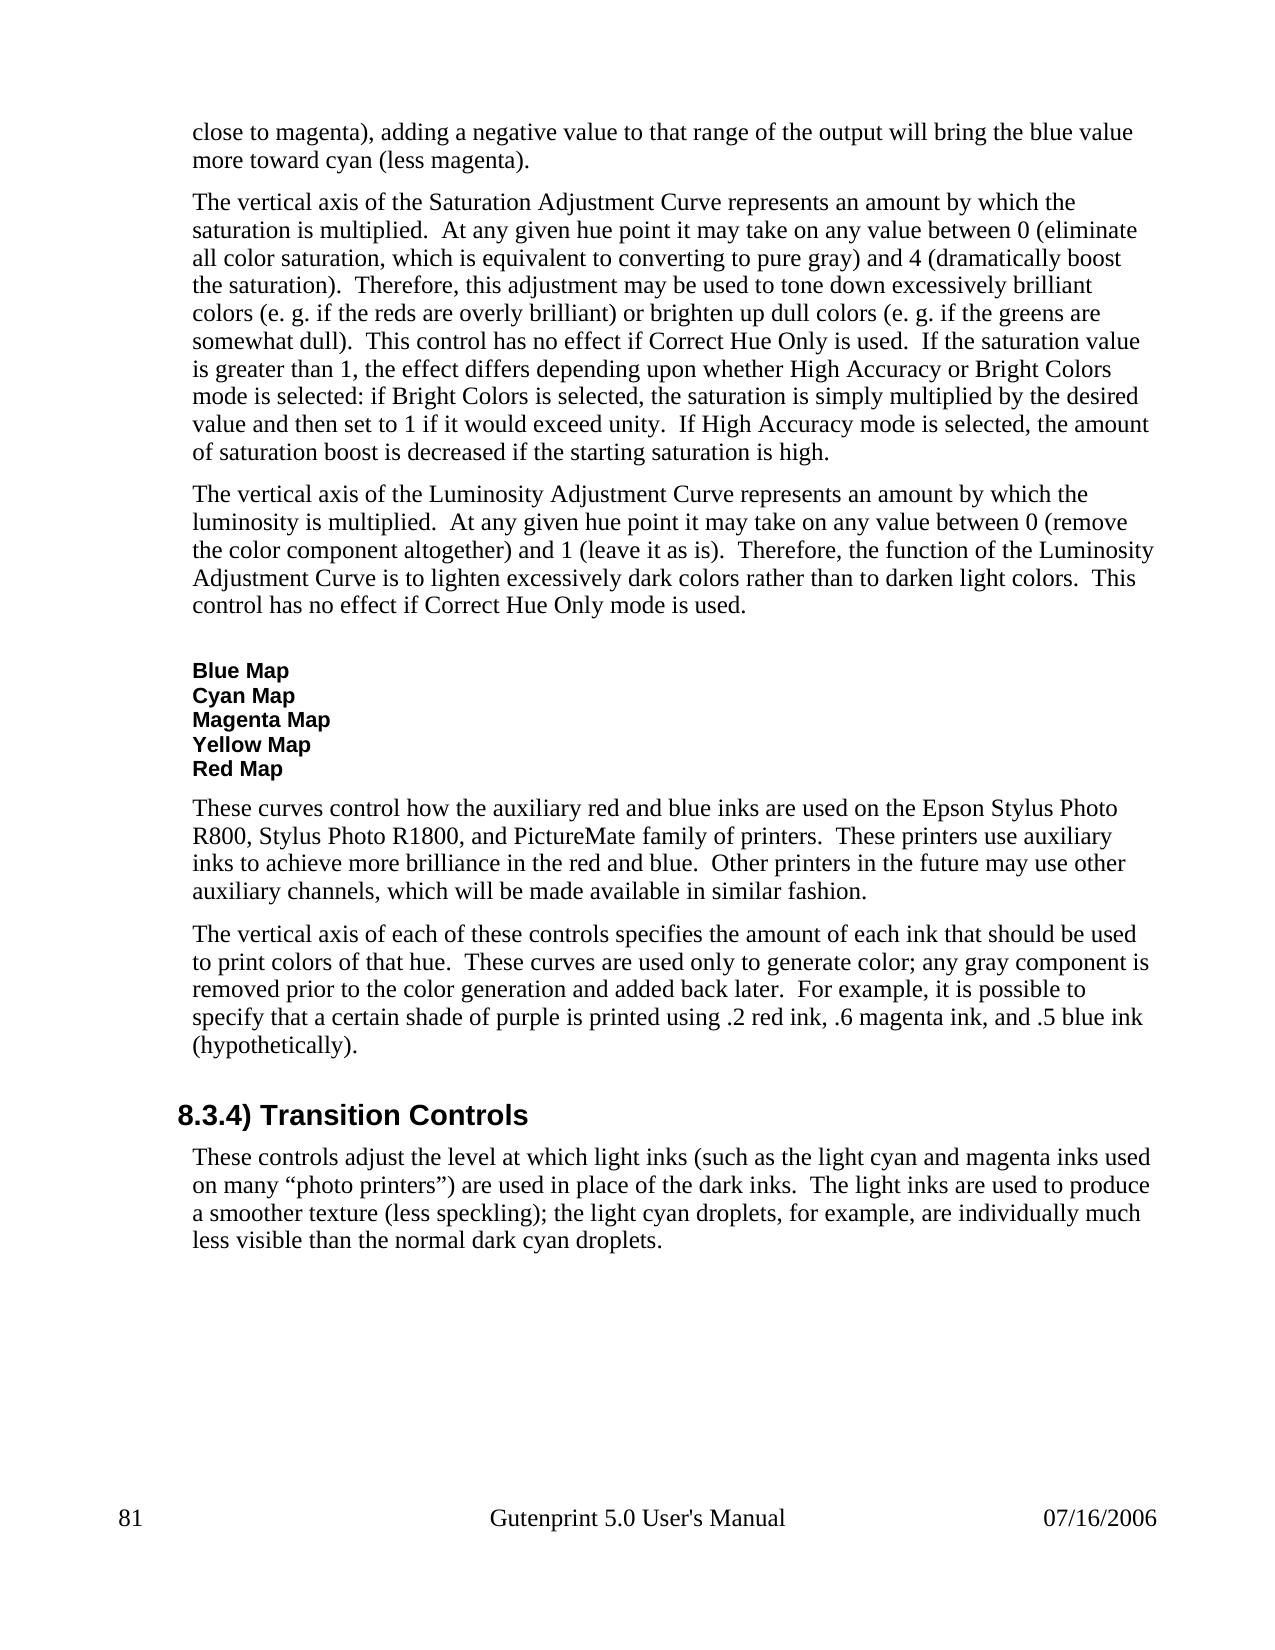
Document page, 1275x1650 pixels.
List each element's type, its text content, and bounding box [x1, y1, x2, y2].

text The vertical axis of the Saturation Adjustment Curve represents an amount by which the saturation is multiplied. At any given hue point it may take on any value between 0 (eliminate all color saturation, which is equivalent to converting to pure gray) and 4 (dramatically boost the saturation). Therefore, this adjustment may be used to tone down excessively brilliant colors (e. g. if the reds are overly brilliant) or brighten up dull colors (e. g. if the greens are somewhat dull). This control has no effect if Correct Hue Only is used. If the saturation value is greater than 1, the effect differs depending upon whether High Accuracy or Bright Colors mode is selected: if Bright Colors is selected, the saturation is simply multiplied by the desired value and then set to 1 if it would exceed unity. If High Accuracy mode is selected, the amount of saturation boost is decreased if the starting saturation is high. [192, 188, 1157, 466]
text These controls adjust the level at which light inks (such as the light cyan and magenta inks used on many “photo printers”) are used in place of the dark inks. The light inks are used to produce a smoother texture (less speckling); the light cyan droplets, for example, are individually much less visible than the normal dark cyan droplets. [192, 1143, 1157, 1254]
text These curves control how the auxiliary red and blue inks are used on the Epson Stylus Photo R800, Stylus Photo R1800, and PictureMate family of printers. These printers use auxiliary inks to achieve more brilliance in the red and blue. Other printers in the future may use other auxiliary channels, which will be made available in similar fashion. [192, 794, 1157, 905]
text The vertical axis of the Luminosity Adjustment Curve represents an amount by which the luminosity is multiplied. At any given hue point it may take on any value between 0 (remove the color component altogether) and 1 (leave it as is). Therefore, the function of the Luminosity Adjustment Curve is to lighten excessively dark colors rather than to darken light colors. This control has no effect if Correct Hue Only mode is used. [192, 481, 1157, 619]
subtitle Transition Controls [177, 1098, 1157, 1131]
text The vertical axis of each of these controls specifies the amount of each ink that should be used to print colors of that hue. These curves are used only to generate color; any gray component is removed prior to the color generation and added back later. For example, it is possible to specify that a certain shade of purple is printed using .2 red ink, .6 magenta ink, and .5 blue ink (hypothetically). [192, 920, 1157, 1058]
subtitle Blue Map Cyan Map Magenta Map Yellow Map Red Map [192, 659, 1157, 782]
text close to magenta), adding a negative value to that range of the output will bring the blue value more toward cyan (less magenta). [192, 118, 1157, 173]
